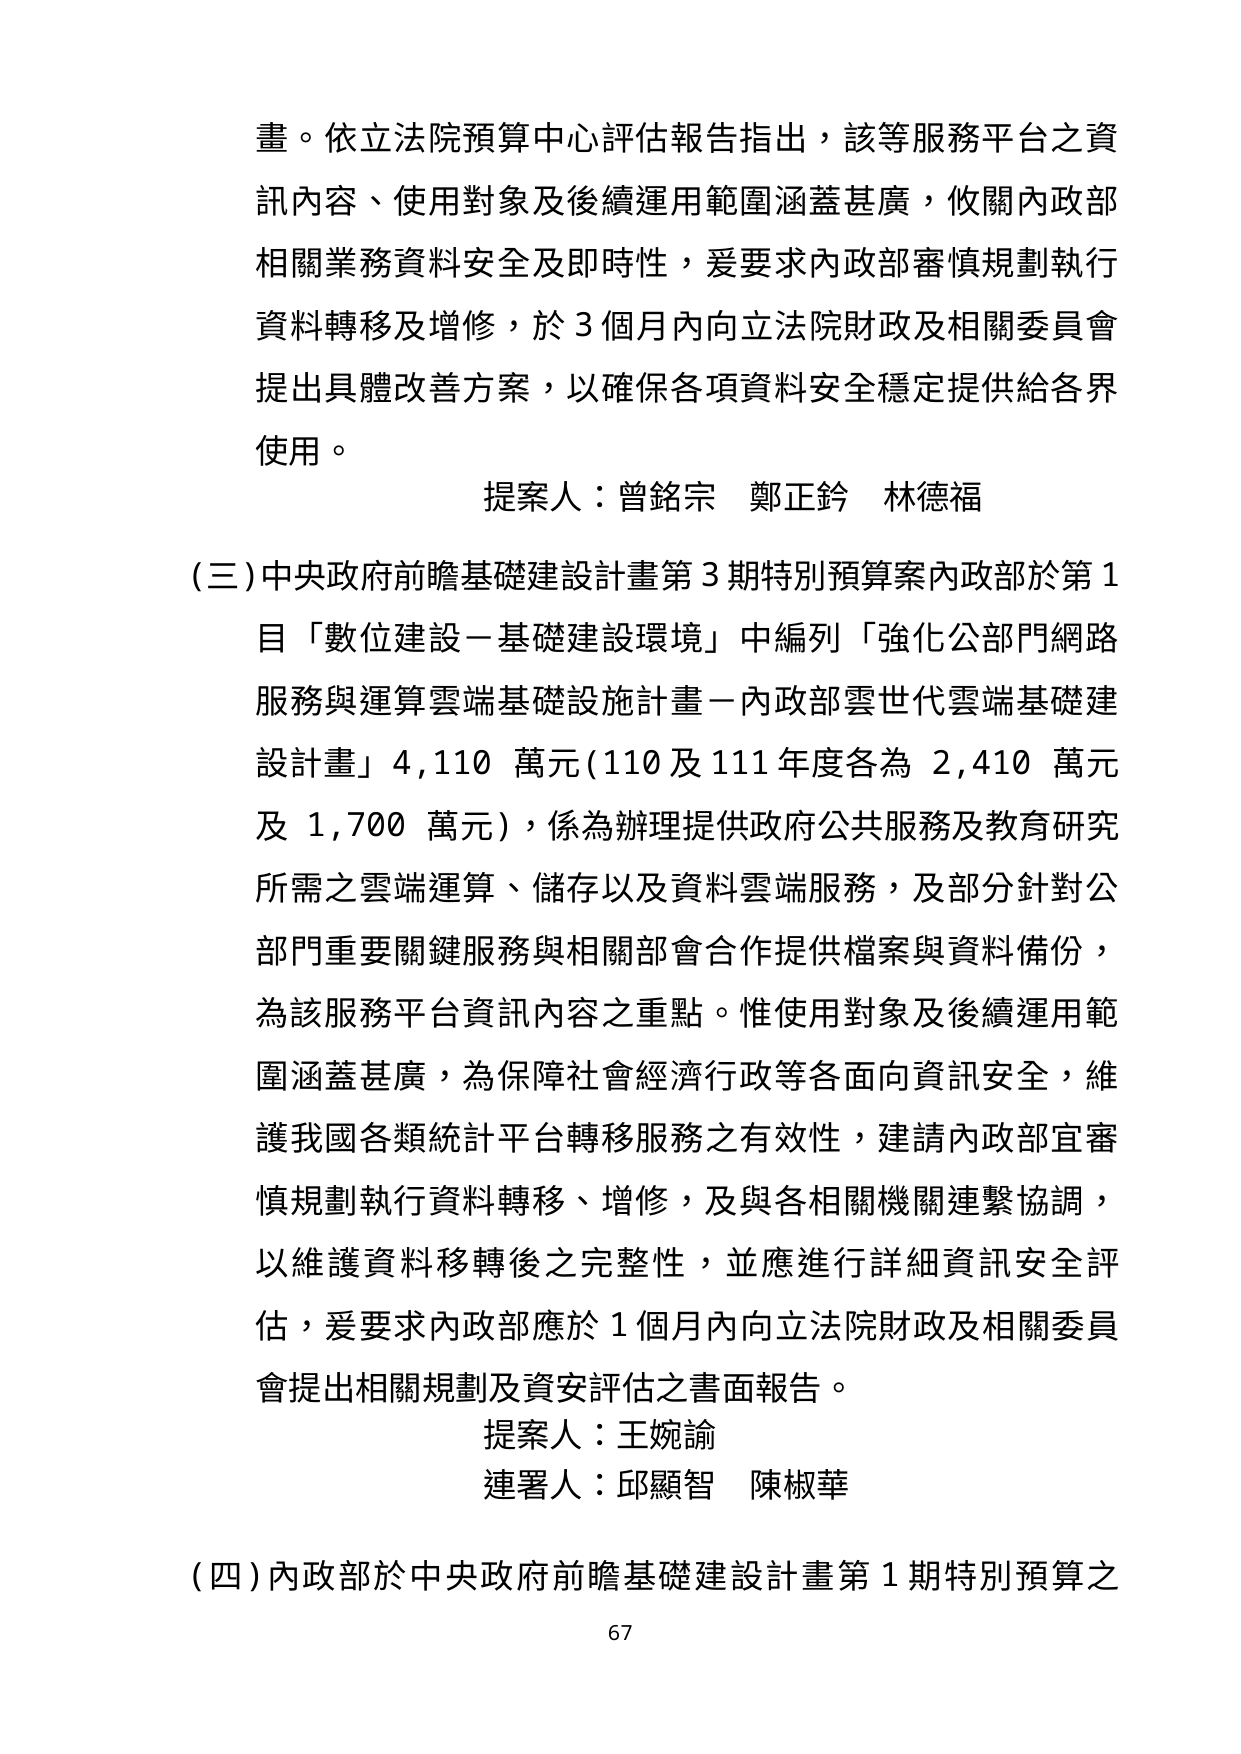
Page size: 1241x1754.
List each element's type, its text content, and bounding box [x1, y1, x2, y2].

text 提案人：王婉諭 [483, 1407, 1120, 1457]
text (四)內政部於中央政府前瞻基礎建設計畫第1期特別預算之 [187, 1532, 1120, 1594]
text 連署人：邱顯智 陳椒華 [483, 1457, 1120, 1507]
text (三)中央政府前瞻基礎建設計畫第3期特別預算案內政部於第1目「數位建設－基礎建設環境」中編列「強化公部門網路服務與運算雲端基礎設施計畫－內政部雲世代雲端基礎建設計畫」4,110 萬元(110及111年度各為 2,410 萬元及 1,700 萬元)，係為辦理提供政府公共服務及教育研究所需之雲端運算、儲存以及資料雲端服務，及部分針對公部門重要關鍵服務與相關部會合作提供檔案與資料備份，為該服務平台資訊內容之重點。惟使用對象及後續運用範圍涵蓋甚廣，為保障社會經濟行政等各面向資訊安全，維護我國各類統計平台轉移服務之有效性，建請內政部宜審慎規劃執行資料轉移、增修，及與各相關機關連繫協調，以維護資料移轉後之完整性，並應進行詳細資訊安全評估，爰要求內政部應於1個月內向立法院財政及相關委員會提出相關規劃及資安評估之書面報告。 [187, 532, 1120, 1407]
text 提案人：曾銘宗 鄭正鈐 林德福 [483, 469, 1120, 519]
text 畫。依立法院預算中心評估報告指出，該等服務平台之資訊內容、使用對象及後續運用範圍涵蓋甚廣，攸關內政部相關業務資料安全及即時性，爰要求內政部審慎規劃執行資料轉移及增修，於3個月內向立法院財政及相關委員會提出具體改善方案，以確保各項資料安全穩定提供給各界使用。 [187, 94, 1120, 469]
